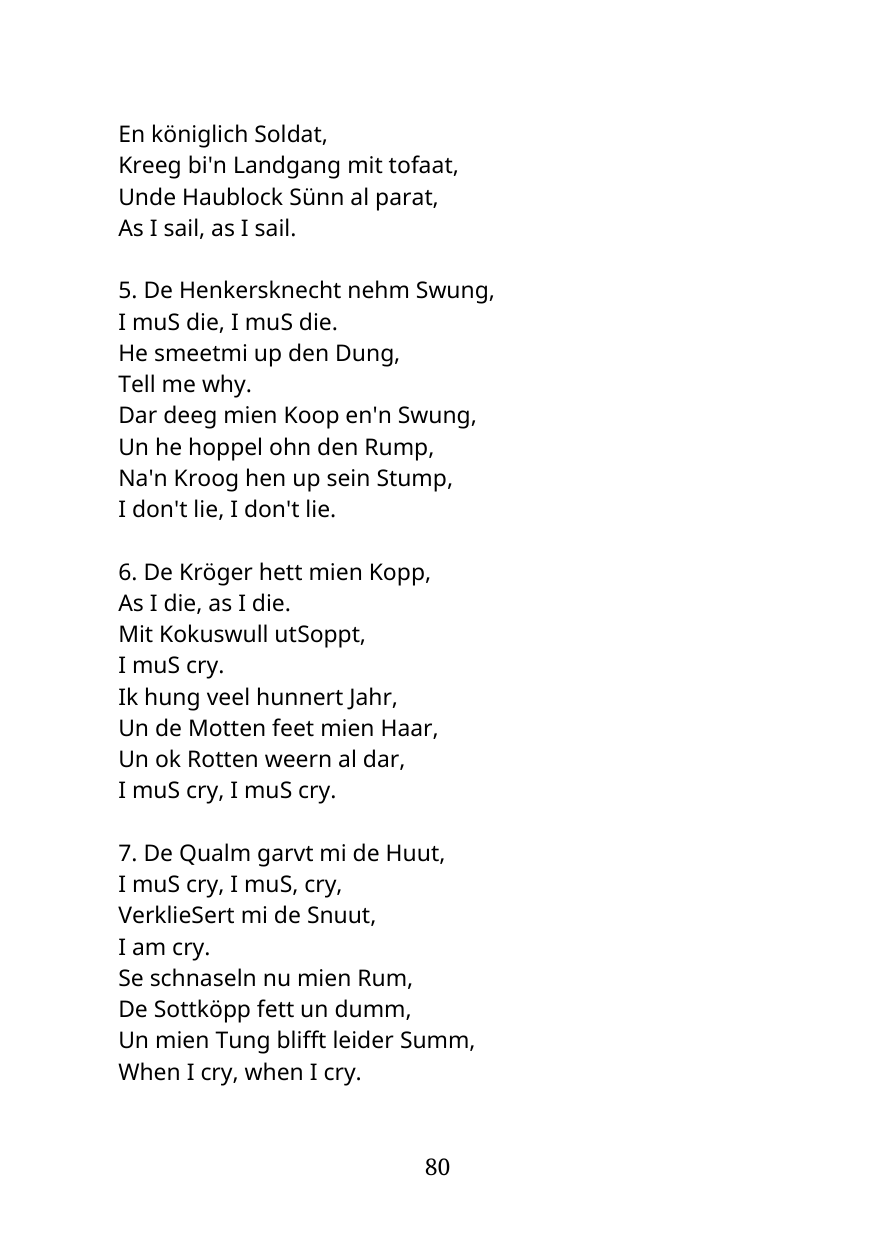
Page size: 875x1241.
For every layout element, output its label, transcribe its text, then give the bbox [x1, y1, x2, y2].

text En königlich Soldat, Kreeg bi'n Landgang mit tofaat, Unde Haublock Sünn al parat, As I sail, as I sail. [118, 118, 756, 243]
text 6. De Kröger hett mien Kopp, As I die, as I die. Mit Kokuswull utSoppt, I muS cry. Ik hung veel hunnert Jahr, Un de Motten feet mien Haar, Un ok Rotten weern al dar, I muS cry, I muS cry. [118, 556, 756, 806]
text 5. De Henkersknecht nehm Swung, I muS die, I muS die. He smeetmi up den Dung, Tell me why. Dar deeg mien Koop en'n Swung, Un he hoppel ohn den Rump, Na'n Kroog hen up sein Stump, I don't lie, I don't lie. [118, 274, 756, 524]
text 7. De Qualm garvt mi de Huut, I muS cry, I muS, cry, VerklieSert mi de Snuut, I am cry. Se schnaseln nu mien Rum, De Sottköpp fett un dumm, Un mien Tung blifft leider Summ, When I cry, when I cry. [118, 837, 756, 1087]
